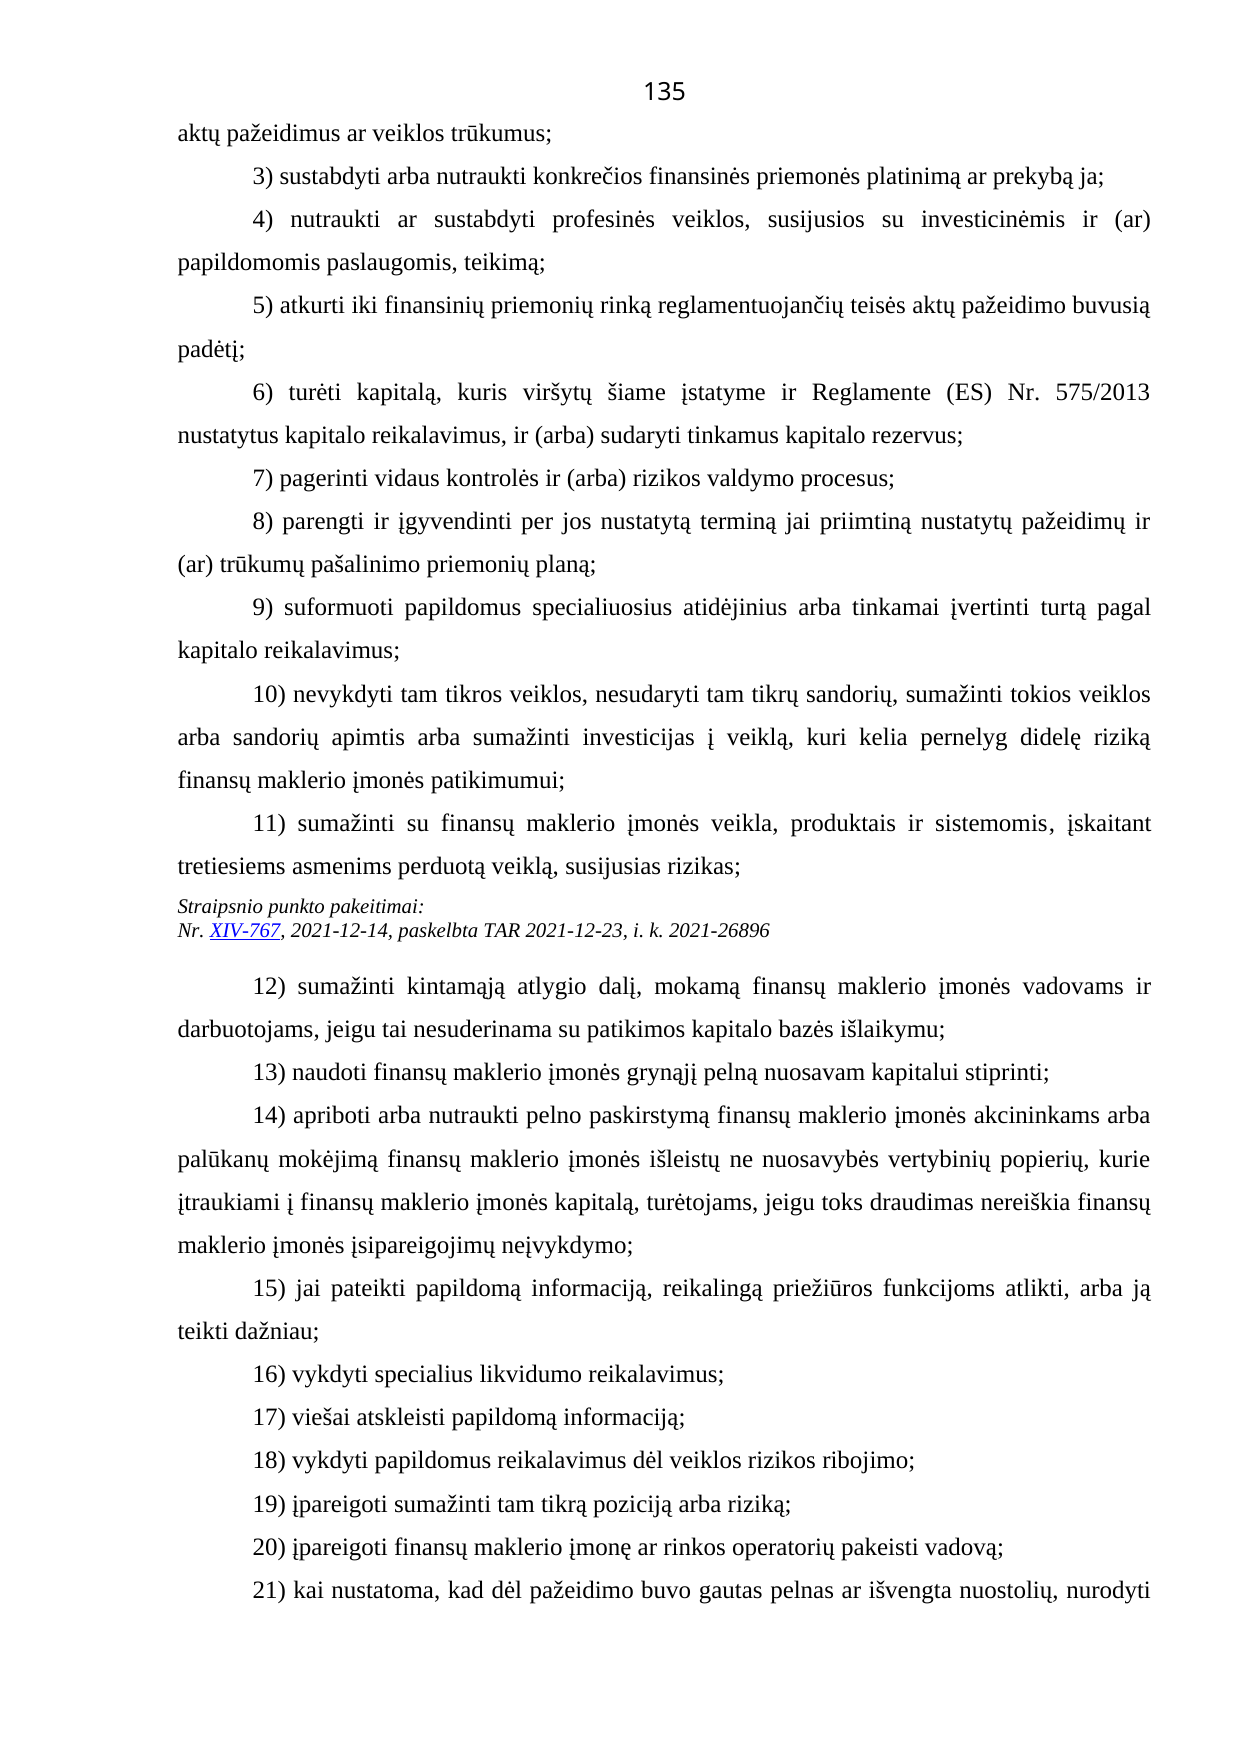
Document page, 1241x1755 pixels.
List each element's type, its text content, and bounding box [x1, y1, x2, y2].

text 21) kai nustatoma, kad dėl pažeidimo buvo gautas pelnas ar išvengta nuostolių, nurodyti [177, 1575, 1152, 1604]
text 20) įpareigoti finansų maklerio įmonę ar rinkos operatorių pakeisti vadovą; [177, 1532, 1152, 1561]
text 4) nutraukti ar sustabdyti profesinės veiklos, susijusios su investicinėmis ir (ar) papildomomis paslaugomis, teikimą; [177, 204, 1152, 276]
text 14) apriboti arba nutraukti pelno paskirstymą finansų maklerio įmonės akcininkams arba palūkanų mokėjimą finansų maklerio įmonės išleistų ne nuosavybės vertybinių popierių, kurie įtraukiami į finansų maklerio įmonės kapitalą, turėtojams, jeigu toks draudimas nereiškia finansų maklerio įmonės įsipareigojimų neįvykdymo; [177, 1101, 1152, 1259]
text Nr. XIV-767, 2021-12-14, paskelbta TAR 2021-12-23, i. k. 2021-26896 [177, 918, 1152, 942]
text 13) naudoti finansų maklerio įmonės grynąjį pelną nuosavam kapitalui stiprinti; [177, 1057, 1152, 1086]
text 7) pagerinti vidaus kontrolės ir (arba) rizikos valdymo procesus; [177, 463, 1152, 492]
text 18) vykdyti papildomus reikalavimus dėl veiklos rizikos ribojimo; [177, 1446, 1152, 1474]
text 10) nevykdyti tam tikros veiklos, nesudaryti tam tikrų sandorių, sumažinti tokios veiklos arba sandorių apimtis arba sumažinti investicijas į veiklą, kuri kelia pernelyg didelę riziką finansų maklerio įmonės patikimumui; [177, 679, 1152, 794]
text Straipsnio punkto pakeitimai: [177, 894, 1152, 918]
text 15) jai pateikti papildomą informaciją, reikalingą priežiūros funkcijoms atlikti, arba ją teikti dažniau; [177, 1273, 1152, 1345]
text 3) sustabdyti arba nutraukti konkrečios finansinės priemonės platinimą ar prekybą ja; [177, 161, 1152, 190]
text aktų pažeidimus ar veiklos trūkumus; [177, 118, 1152, 147]
text 5) atkurti iki finansinių priemonių rinką reglamentuojančių teisės aktų pažeidimo buvusią padėtį; [177, 291, 1152, 362]
text 17) viešai atskleisti papildomą informaciją; [177, 1402, 1152, 1431]
text 8) parengti ir įgyvendinti per jos nustatytą terminą jai priimtiną nustatytų pažeidimų ir (ar) trūkumų pašalinimo priemonių planą; [177, 506, 1152, 578]
text 19) įpareigoti sumažinti tam tikrą poziciją arba riziką; [177, 1489, 1152, 1517]
text 16) vykdyti specialius likvidumo reikalavimus; [177, 1359, 1152, 1388]
text 6) turėti kapitalą, kuris viršytų šiame įstatyme ir Reglamente (ES) Nr. 575/2013 nustatytus kapitalo reikalavimus, ir (arba) sudaryti tinkamus kapitalo rezervus; [177, 377, 1152, 449]
text 11) sumažinti su finansų maklerio įmonės veikla, produktais ir sistemomis, įskaitant tretiesiems asmenims perduotą veiklą, susijusias rizikas; [177, 808, 1152, 880]
text 12) sumažinti kintamąją atlygio dalį, mokamą finansų maklerio įmonės vadovams ir darbuotojams, jeigu tai nesuderinama su patikimos kapitalo bazės išlaikymu; [177, 971, 1152, 1043]
text 9) suformuoti papildomus specialiuosius atidėjinius arba tinkamai įvertinti turtą pagal kapitalo reikalavimus; [177, 592, 1152, 664]
